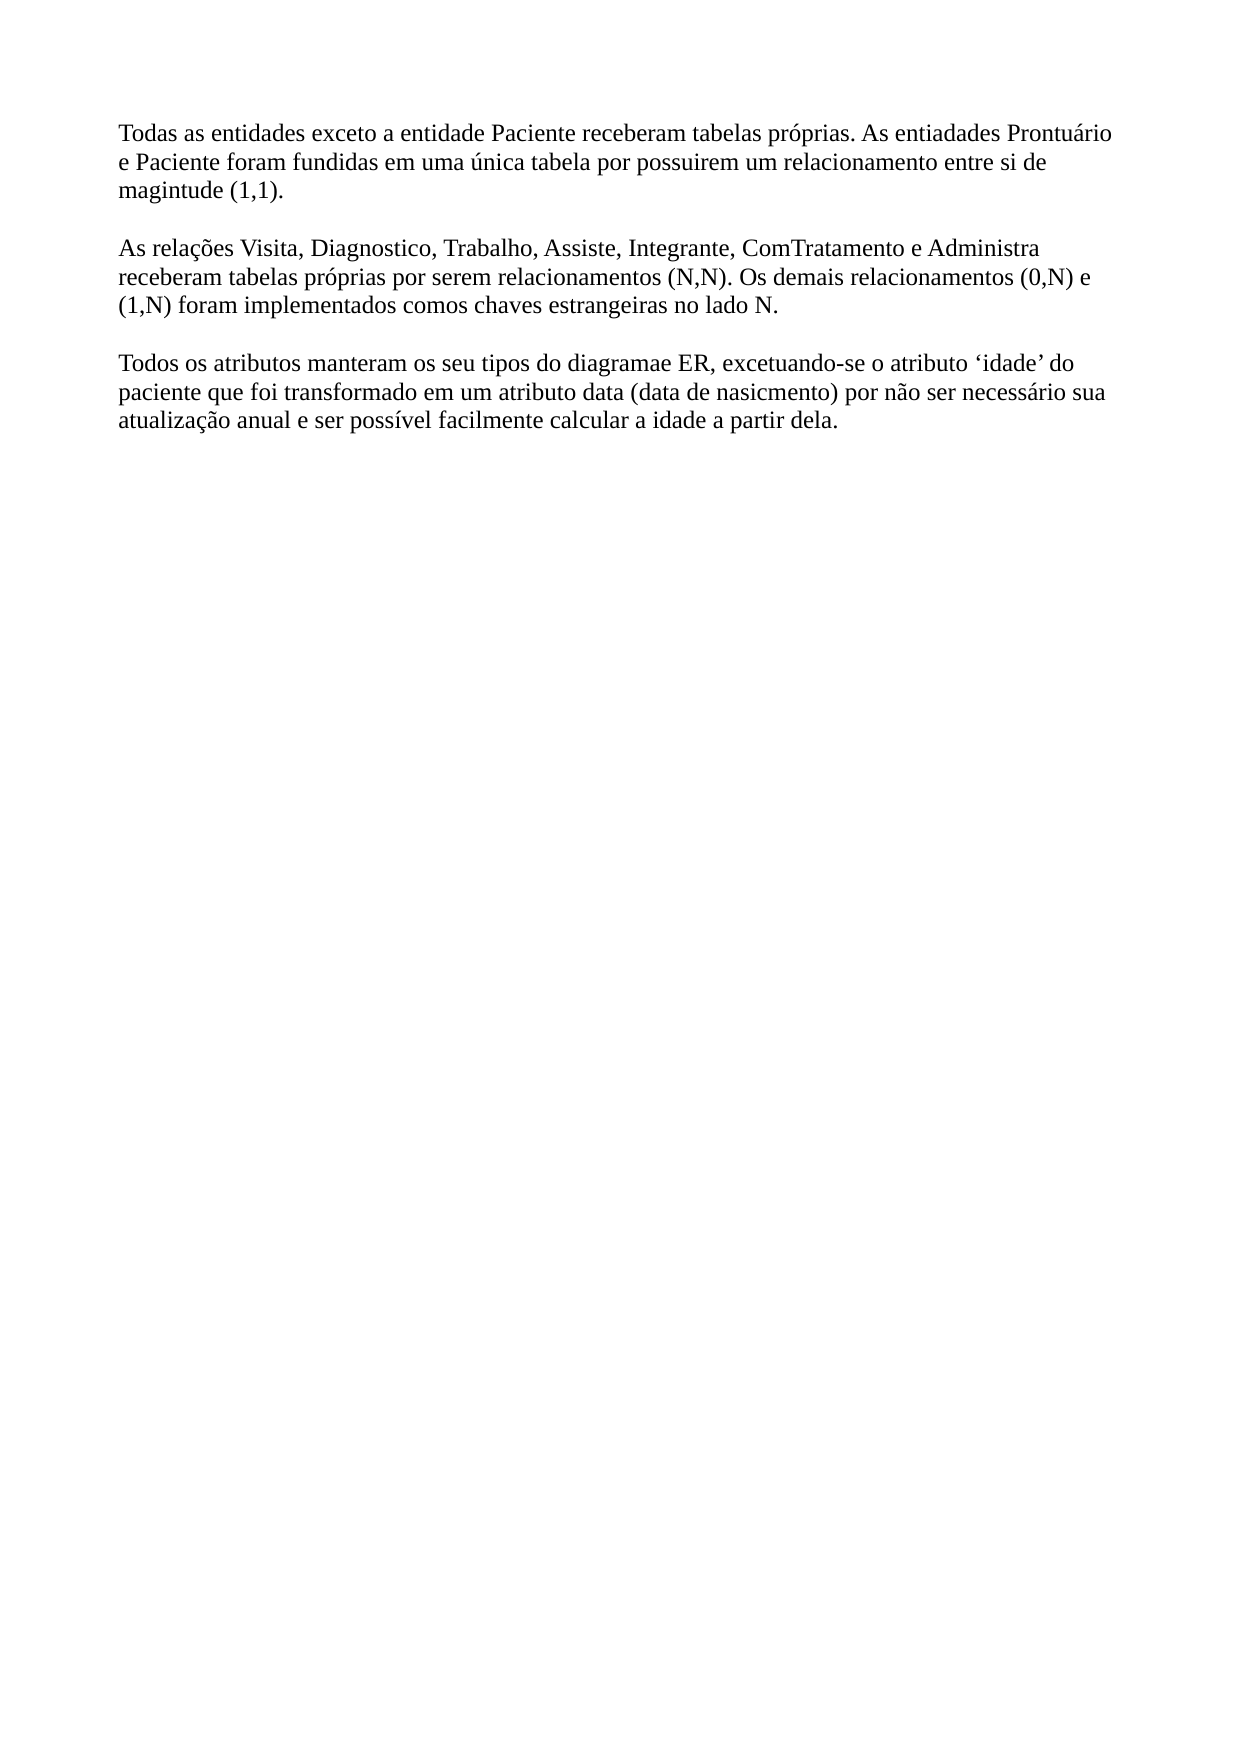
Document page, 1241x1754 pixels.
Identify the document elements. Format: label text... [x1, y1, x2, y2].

text Todas as entidades exceto a entidade Paciente receberam tabelas próprias. As entiadades Prontuário e Paciente foram fundidas em uma única tabela por possuirem um relacionamento entre si de magintude (1,1). [118, 118, 1122, 204]
text As relações Visita, Diagnostico, Trabalho, Assiste, Integrante, ComTratamento e Administra receberam tabelas próprias por serem relacionamentos (N,N). Os demais relacionamentos (0,N) e (1,N) foram implementados comos chaves estrangeiras no lado N. [118, 233, 1122, 319]
text Todos os atributos manteram os seu tipos do diagramae ER, excetuando-se o atributo ‘idade’ do paciente que foi transformado em um atributo data (data de nasicmento) por não ser necessário sua atualização anual e ser possível facilmente calcular a idade a partir dela. [118, 348, 1122, 434]
